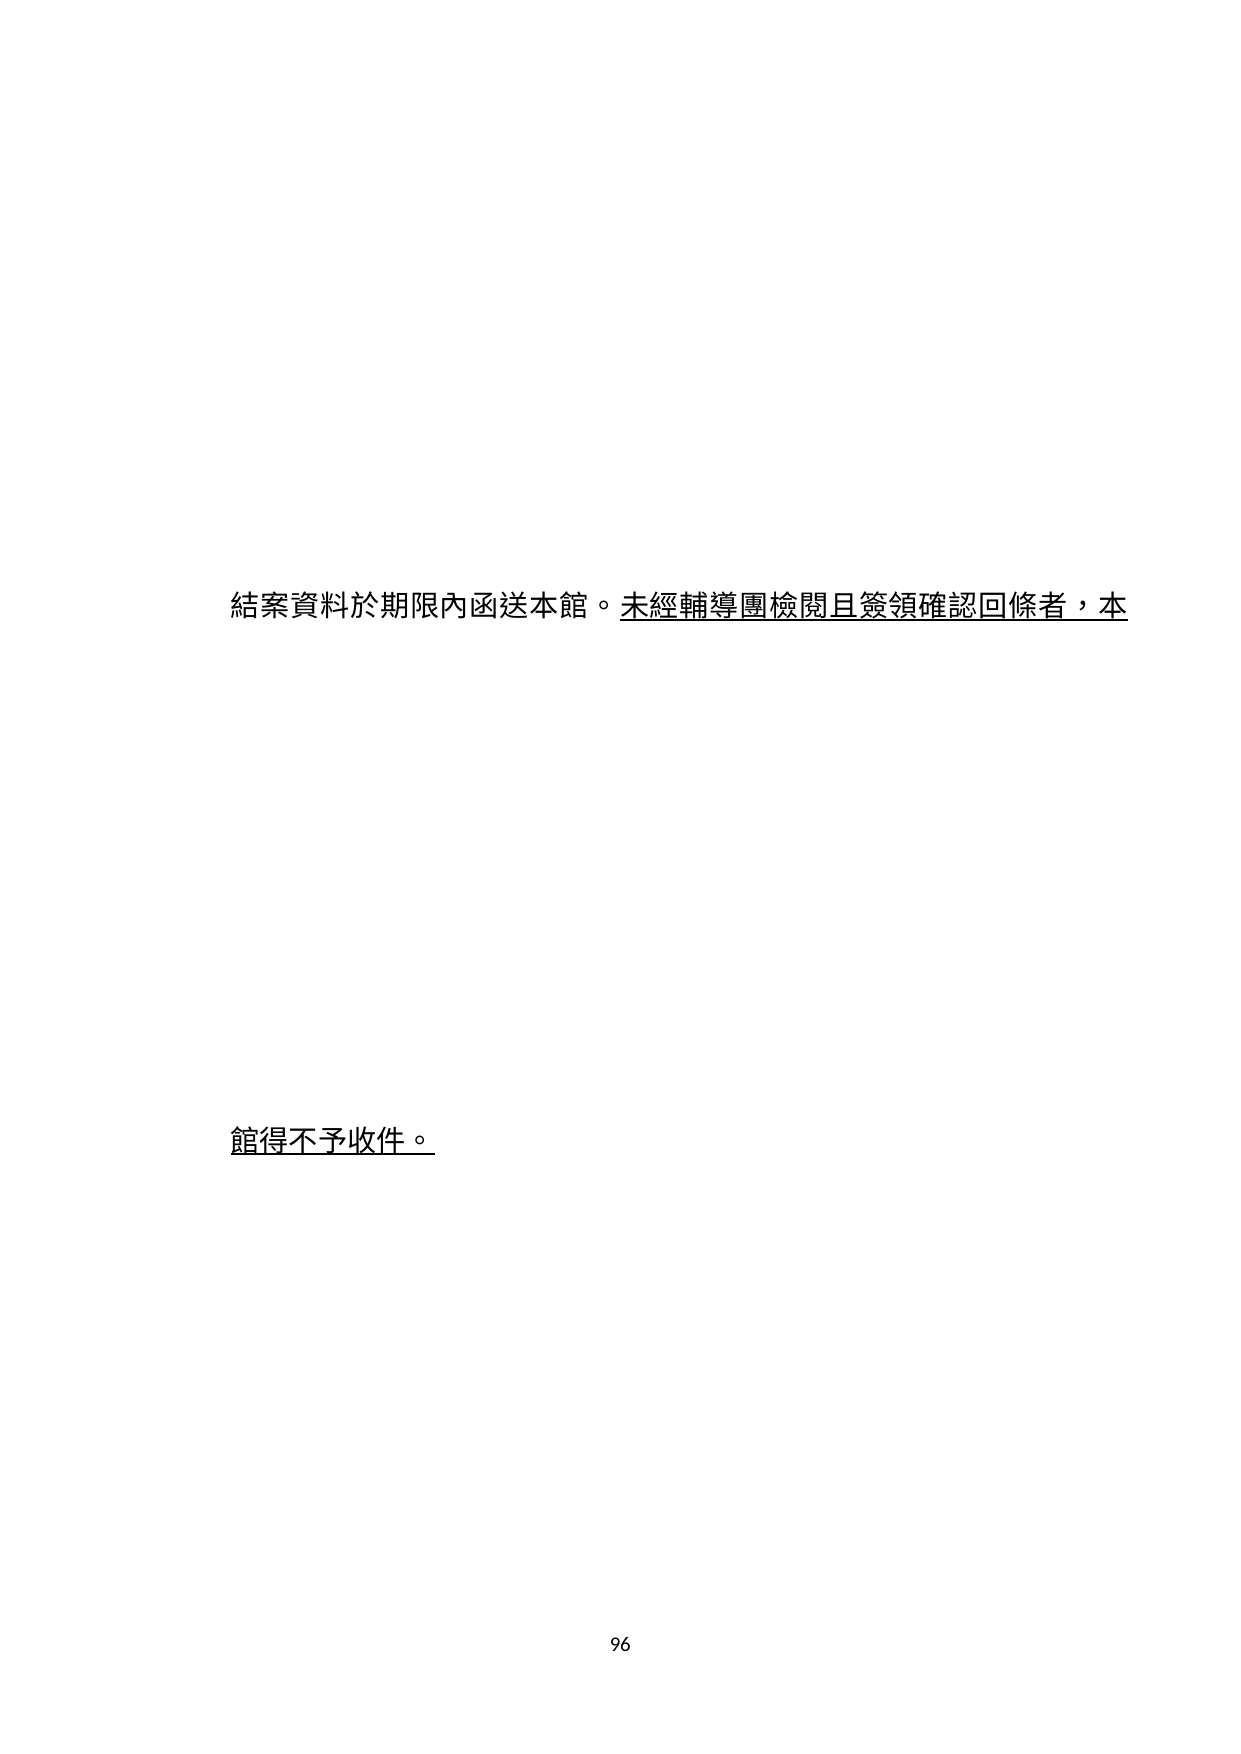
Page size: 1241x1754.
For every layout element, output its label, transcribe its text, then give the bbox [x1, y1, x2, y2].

list 結案資料於期限內函送本館。未經輔導團檢閱且簽領確認回條者，本館得不予收件。 [156, 336, 1128, 1406]
